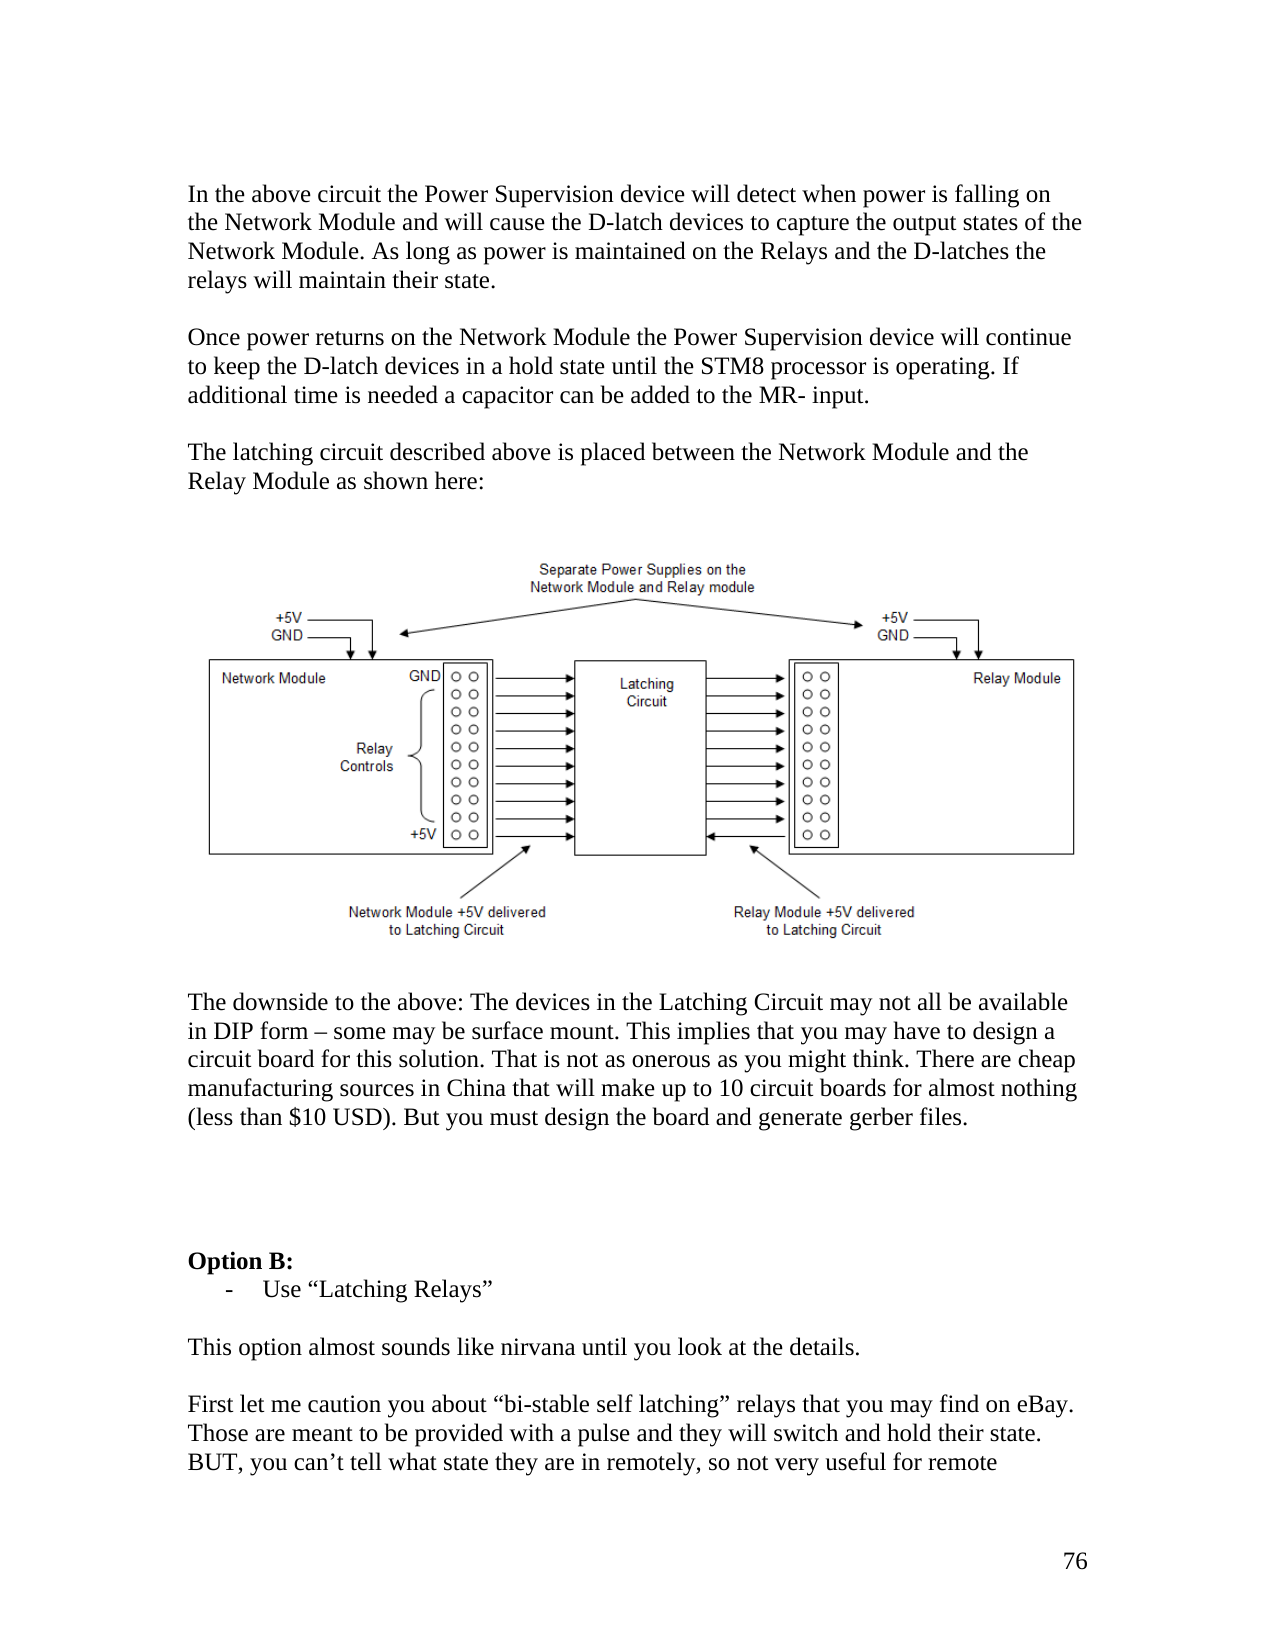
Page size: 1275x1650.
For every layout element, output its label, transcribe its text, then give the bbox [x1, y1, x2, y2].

text Once power returns on the Network Module the Power Supervision device will continue to keep the D-latch devices in a hold state until the STM8 processor is operating. If additional time is needed a capacitor can be added to the MR- input. [187, 322, 1087, 409]
text Option B: [187, 1246, 1087, 1274]
text In the above circuit the Power Supervision device will detect when power is falling on the Network Module and will cause the D-latch devices to capture the output states of the Network Module. As long as power is maintained on the Relays and the D-latches the relays will maintain their state. [187, 179, 1087, 294]
text First let me caution you about “bi-stable self latching” relays that you may find on eBay. Those are meant to be provided with a pulse and they will switch and hold their state. BUT, you can’t tell what state they are in remotely, so not very useful for remote [187, 1389, 1087, 1476]
list Use “Latching Relays” [225, 1274, 1087, 1303]
text This option almost sounds like nirvana until you look at the details. [187, 1332, 1087, 1361]
text The downside to the above: The devices in the Latching Circuit may not all be available in DIP form – some may be surface mount. This implies that you may have to design a circuit board for this solution. That is not as onerous as you might think. There are cheap manufacturing sources in China that will make up to 10 circuit boards for almost nothing (less than $10 USD). But you must design the board and generate gerber files. [187, 987, 1087, 1131]
picture [187, 523, 1083, 959]
text The latching circuit described above is placed between the Network Module and the Relay Module as shown here: [187, 437, 1087, 495]
